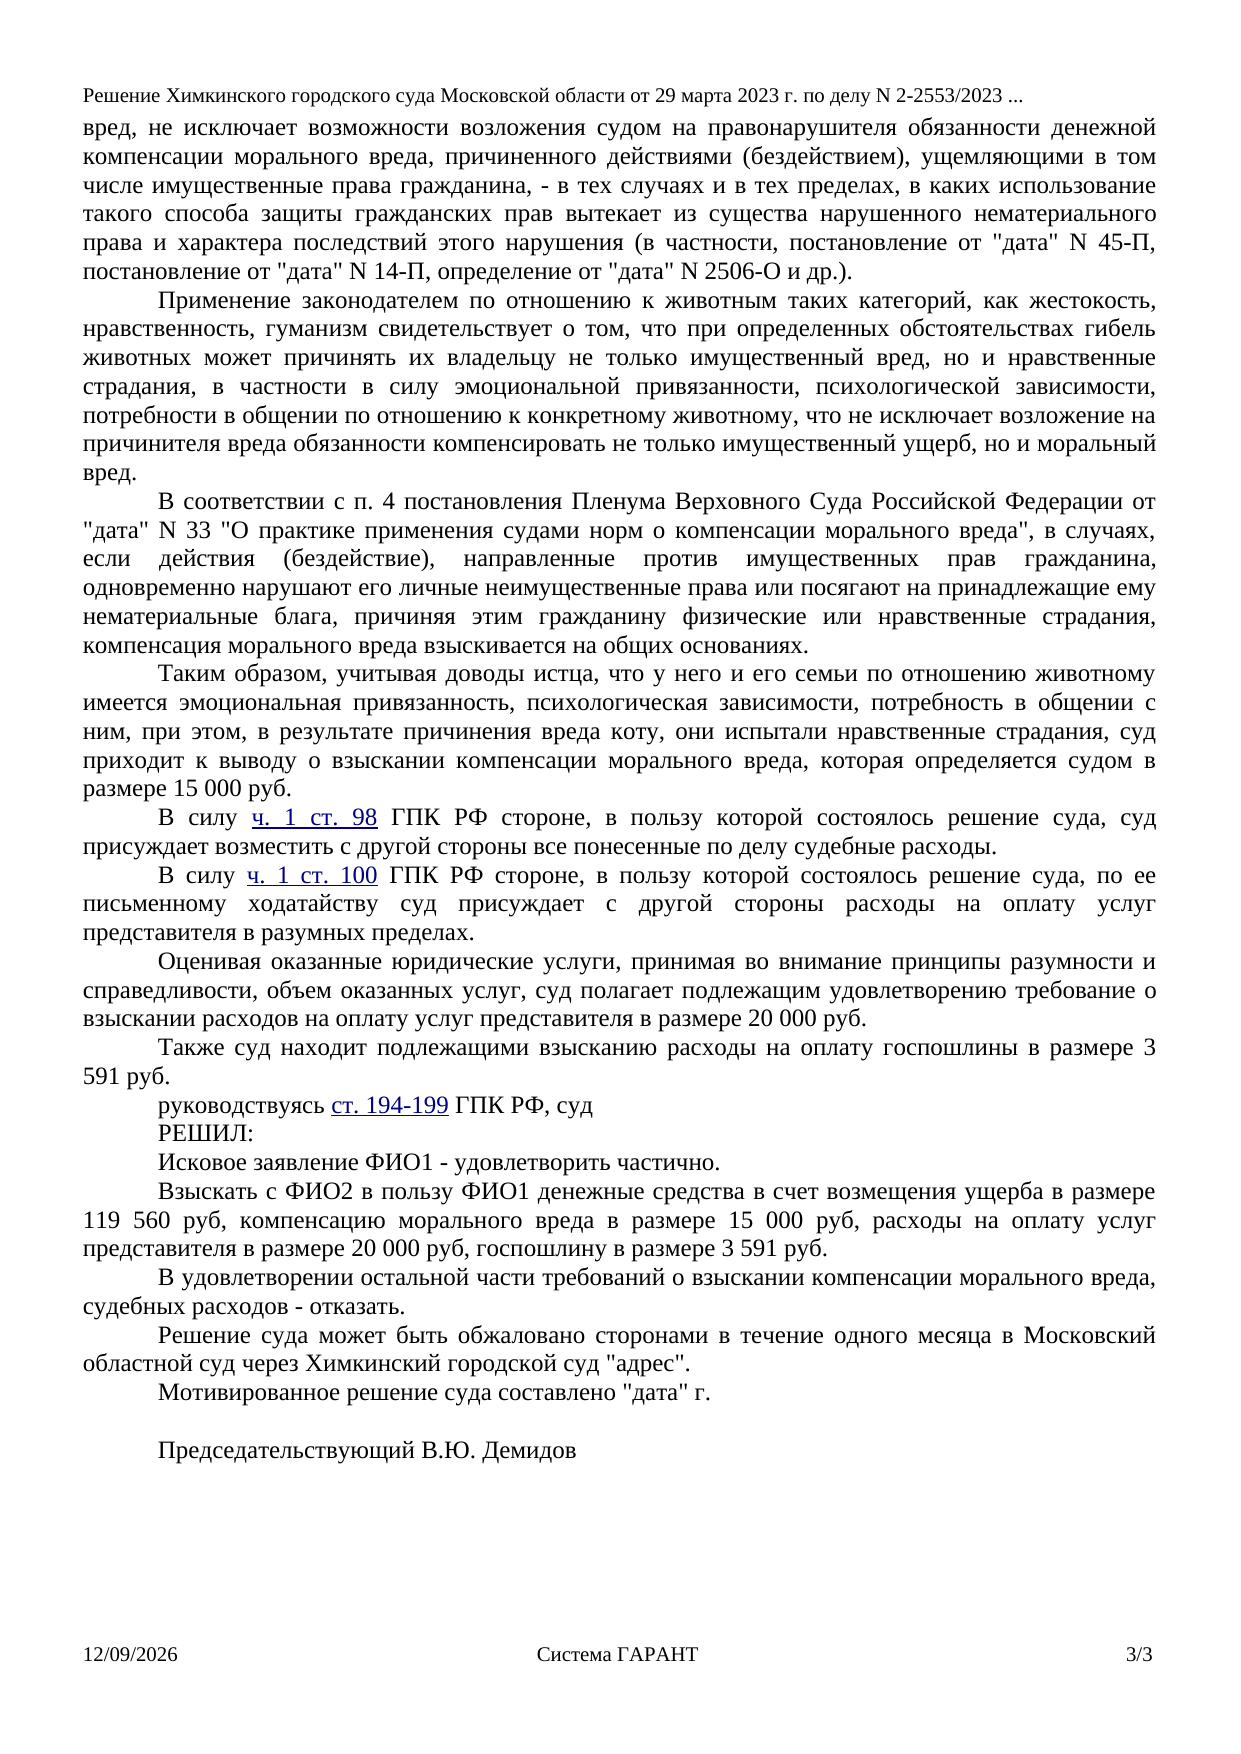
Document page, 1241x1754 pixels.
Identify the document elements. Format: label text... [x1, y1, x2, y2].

text Взыскать с ФИО2 в пользу ФИО1 денежные средства в счет возмещения ущерба в размере 119 560 руб, компенсацию морального вреда в размере 15 000 руб, расходы на оплату услуг представителя в размере 20 000 руб, госпошлину в размере 3 591 руб. [83, 1176, 1157, 1262]
text В соответствии с п. 4 постановления Пленума Верховного Суда Российской Федерации от "дата" N 33 "О практике применения судами норм о компенсации морального вреда", в случаях, если действия (бездействие), направленные против имущественных прав гражданина, одновременно нарушают его личные неимущественные права или посягают на принадлежащие ему нематериальные блага, причиняя этим гражданину физические или нравственные страдания, компенсация морального вреда взыскивается на общих основаниях. [83, 486, 1157, 658]
text Мотивированное решение суда составлено "дата" г. [83, 1377, 1157, 1406]
text Таким образом, учитывая доводы истца, что у него и его семьи по отношению животному имеется эмоциональная привязанность, психологическая зависимости, потребность в общении с ним, при этом, в результате причинения вреда коту, они испытали нравственные страдания, суд приходит к выводу о взыскании компенсации морального вреда, которая определяется судом в размере 15 000 руб. [83, 658, 1157, 802]
text Также суд находит подлежащими взысканию расходы на оплату госпошлины в размере 3 591 руб. [83, 1032, 1157, 1090]
text В удовлетворении остальной части требований о взыскании компенсации морального вреда, судебных расходов - отказать. [83, 1262, 1157, 1320]
text РЕШИЛ: [83, 1118, 1157, 1147]
text руководствуясь ст. 194-199 ГПК РФ, суд [83, 1090, 1157, 1118]
text В силу ч. 1 ст. 100 ГПК РФ стороне, в пользу которой состоялось решение суда, по ее письменному ходатайству суд присуждает с другой стороны расходы на оплату услуг представителя в разумных пределах. [83, 860, 1157, 946]
text Исковое заявление ФИО1 - удовлетворить частично. [83, 1147, 1157, 1176]
text Решение суда может быть обжаловано сторонами в течение одного месяца в Московский областной суд через Химкинский городской суд "адрес". [83, 1320, 1157, 1377]
text Оценивая оказанные юридические услуги, принимая во внимание принципы разумности и справедливости, объем оказанных услуг, суд полагает подлежащим удовлетворению требование о взыскании расходов на оплату услуг представителя в размере 20 000 руб. [83, 946, 1157, 1032]
text Применение законодателем по отношению к животным таких категорий, как жестокость, нравственность, гуманизм свидетельствует о том, что при определенных обстоятельствах гибель животных может причинять их владельцу не только имущественный вред, но и нравственные страдания, в частности в силу эмоциональной привязанности, психологической зависимости, потребности в общении по отношению к конкретному животному, что не исключает возложение на причинителя вреда обязанности компенсировать не только имущественный ущерб, но и моральный вред. [83, 285, 1157, 486]
text вред, не исключает возможности возложения судом на правонарушителя обязанности денежной компенсации морального вреда, причиненного действиями (бездействием), ущемляющими в том числе имущественные права гражданина, - в тех случаях и в тех пределах, в каких использование такого способа защиты гражданских прав вытекает из существа нарушенного нематериального права и характера последствий этого нарушения (в частности, постановление от "дата" N 45-П, постановление от "дата" N 14-П, определение от "дата" N 2506-О и др.). [83, 112, 1157, 285]
text Председательствующий В.Ю. Демидов [83, 1435, 1157, 1463]
text В силу ч. 1 ст. 98 ГПК РФ стороне, в пользу которой состоялось решение суда, суд присуждает возместить с другой стороны все понесенные по делу судебные расходы. [83, 802, 1157, 860]
